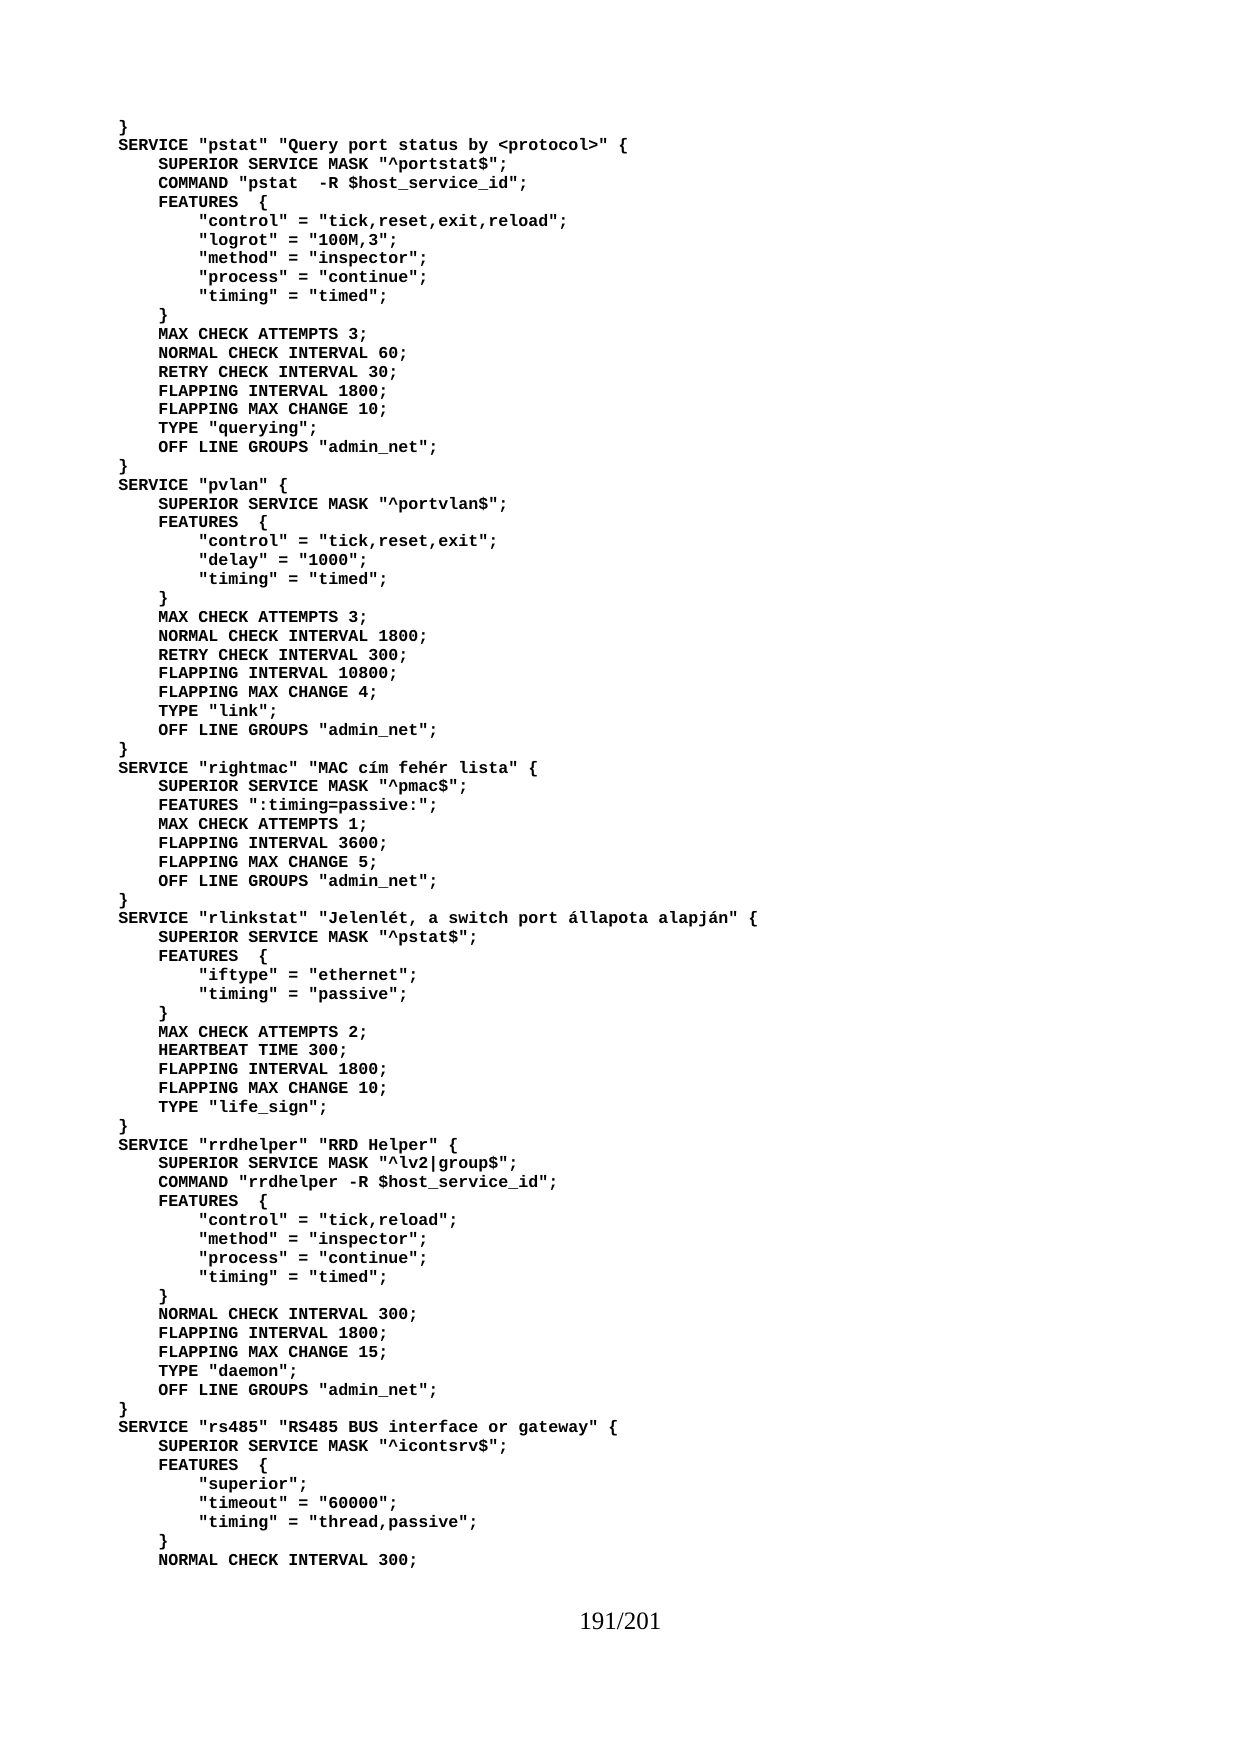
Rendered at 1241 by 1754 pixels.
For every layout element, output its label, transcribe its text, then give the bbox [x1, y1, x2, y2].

text OFF LINE GROUPS "admin_net"; [118, 721, 1122, 740]
text FLAPPING MAX CHANGE 10; [118, 401, 1122, 420]
text SUPERIOR SERVICE MASK "^icontsrv$"; [118, 1438, 1122, 1457]
text } [118, 1400, 1122, 1419]
text COMMAND "rrdhelper -R $host_service_id"; [118, 1174, 1122, 1193]
text "control" = "tick,reset,exit"; [118, 533, 1122, 552]
text TYPE "life_sign"; [118, 1098, 1122, 1117]
text } [118, 1287, 1122, 1306]
text } [118, 118, 1122, 137]
text "timing" = "timed"; [118, 571, 1122, 589]
text FLAPPING MAX CHANGE 15; [118, 1344, 1122, 1362]
text NORMAL CHECK INTERVAL 300; [118, 1306, 1122, 1325]
text "process" = "continue"; [118, 1249, 1122, 1268]
text "timing" = "timed"; [118, 1268, 1122, 1287]
text NORMAL CHECK INTERVAL 300; [118, 1551, 1122, 1570]
text FEATURES { [118, 948, 1122, 967]
text } [118, 307, 1122, 326]
text MAX CHECK ATTEMPTS 3; [118, 608, 1122, 627]
text COMMAND "pstat -R $host_service_id"; [118, 175, 1122, 193]
text FEATURES ":timing=passive:"; [118, 797, 1122, 816]
text SUPERIOR SERVICE MASK "^pstat$"; [118, 929, 1122, 948]
text FLAPPING INTERVAL 1800; [118, 382, 1122, 401]
text "process" = "continue"; [118, 269, 1122, 288]
text } [118, 589, 1122, 608]
text HEARTBEAT TIME 300; [118, 1042, 1122, 1061]
text "timing" = "timed"; [118, 288, 1122, 307]
text SERVICE "rrdhelper" "RRD Helper" { [118, 1136, 1122, 1155]
text "control" = "tick,reload"; [118, 1212, 1122, 1231]
text NORMAL CHECK INTERVAL 60; [118, 344, 1122, 363]
text "superior"; [118, 1476, 1122, 1494]
text MAX CHECK ATTEMPTS 1; [118, 816, 1122, 834]
text FEATURES { [118, 193, 1122, 212]
text SUPERIOR SERVICE MASK "^lv2|group$"; [118, 1155, 1122, 1174]
text "control" = "tick,reset,exit,reload"; [118, 212, 1122, 231]
text RETRY CHECK INTERVAL 30; [118, 363, 1122, 382]
text MAX CHECK ATTEMPTS 3; [118, 326, 1122, 344]
text "logrot" = "100M,3"; [118, 231, 1122, 250]
text "iftype" = "ethernet"; [118, 967, 1122, 985]
text SERVICE "pstat" "Query port status by <protocol>" { [118, 137, 1122, 156]
text NORMAL CHECK INTERVAL 1800; [118, 627, 1122, 646]
text } [118, 891, 1122, 910]
text SUPERIOR SERVICE MASK "^portvlan$"; [118, 495, 1122, 514]
text } [118, 1117, 1122, 1136]
text FLAPPING MAX CHANGE 4; [118, 684, 1122, 703]
text RETRY CHECK INTERVAL 300; [118, 646, 1122, 665]
text FLAPPING MAX CHANGE 10; [118, 1080, 1122, 1098]
text SUPERIOR SERVICE MASK "^portstat$"; [118, 156, 1122, 175]
text "timeout" = "60000"; [118, 1494, 1122, 1513]
text } [118, 457, 1122, 476]
text "method" = "inspector"; [118, 250, 1122, 269]
text TYPE "link"; [118, 703, 1122, 721]
text } [118, 1532, 1122, 1551]
text "delay" = "1000"; [118, 552, 1122, 571]
text FLAPPING INTERVAL 1800; [118, 1325, 1122, 1344]
text SUPERIOR SERVICE MASK "^pmac$"; [118, 778, 1122, 797]
text } [118, 740, 1122, 759]
text SERVICE "rightmac" "MAC cím fehér lista" { [118, 759, 1122, 778]
text FEATURES { [118, 1193, 1122, 1212]
text OFF LINE GROUPS "admin_net"; [118, 439, 1122, 457]
text "timing" = "passive"; [118, 985, 1122, 1004]
text OFF LINE GROUPS "admin_net"; [118, 872, 1122, 891]
text MAX CHECK ATTEMPTS 2; [118, 1023, 1122, 1042]
text FLAPPING MAX CHANGE 5; [118, 853, 1122, 872]
text TYPE "daemon"; [118, 1362, 1122, 1381]
text } [118, 1004, 1122, 1023]
text FEATURES { [118, 514, 1122, 533]
text FLAPPING INTERVAL 3600; [118, 834, 1122, 853]
text FLAPPING INTERVAL 1800; [118, 1061, 1122, 1080]
text SERVICE "rs485" "RS485 BUS interface or gateway" { [118, 1419, 1122, 1438]
text "timing" = "thread,passive"; [118, 1513, 1122, 1532]
text TYPE "querying"; [118, 420, 1122, 439]
text SERVICE "pvlan" { [118, 476, 1122, 495]
text "method" = "inspector"; [118, 1231, 1122, 1249]
text SERVICE "rlinkstat" "Jelenlét, a switch port állapota alapján" { [118, 910, 1122, 929]
text FLAPPING INTERVAL 10800; [118, 665, 1122, 684]
text FEATURES { [118, 1457, 1122, 1476]
text OFF LINE GROUPS "admin_net"; [118, 1381, 1122, 1400]
